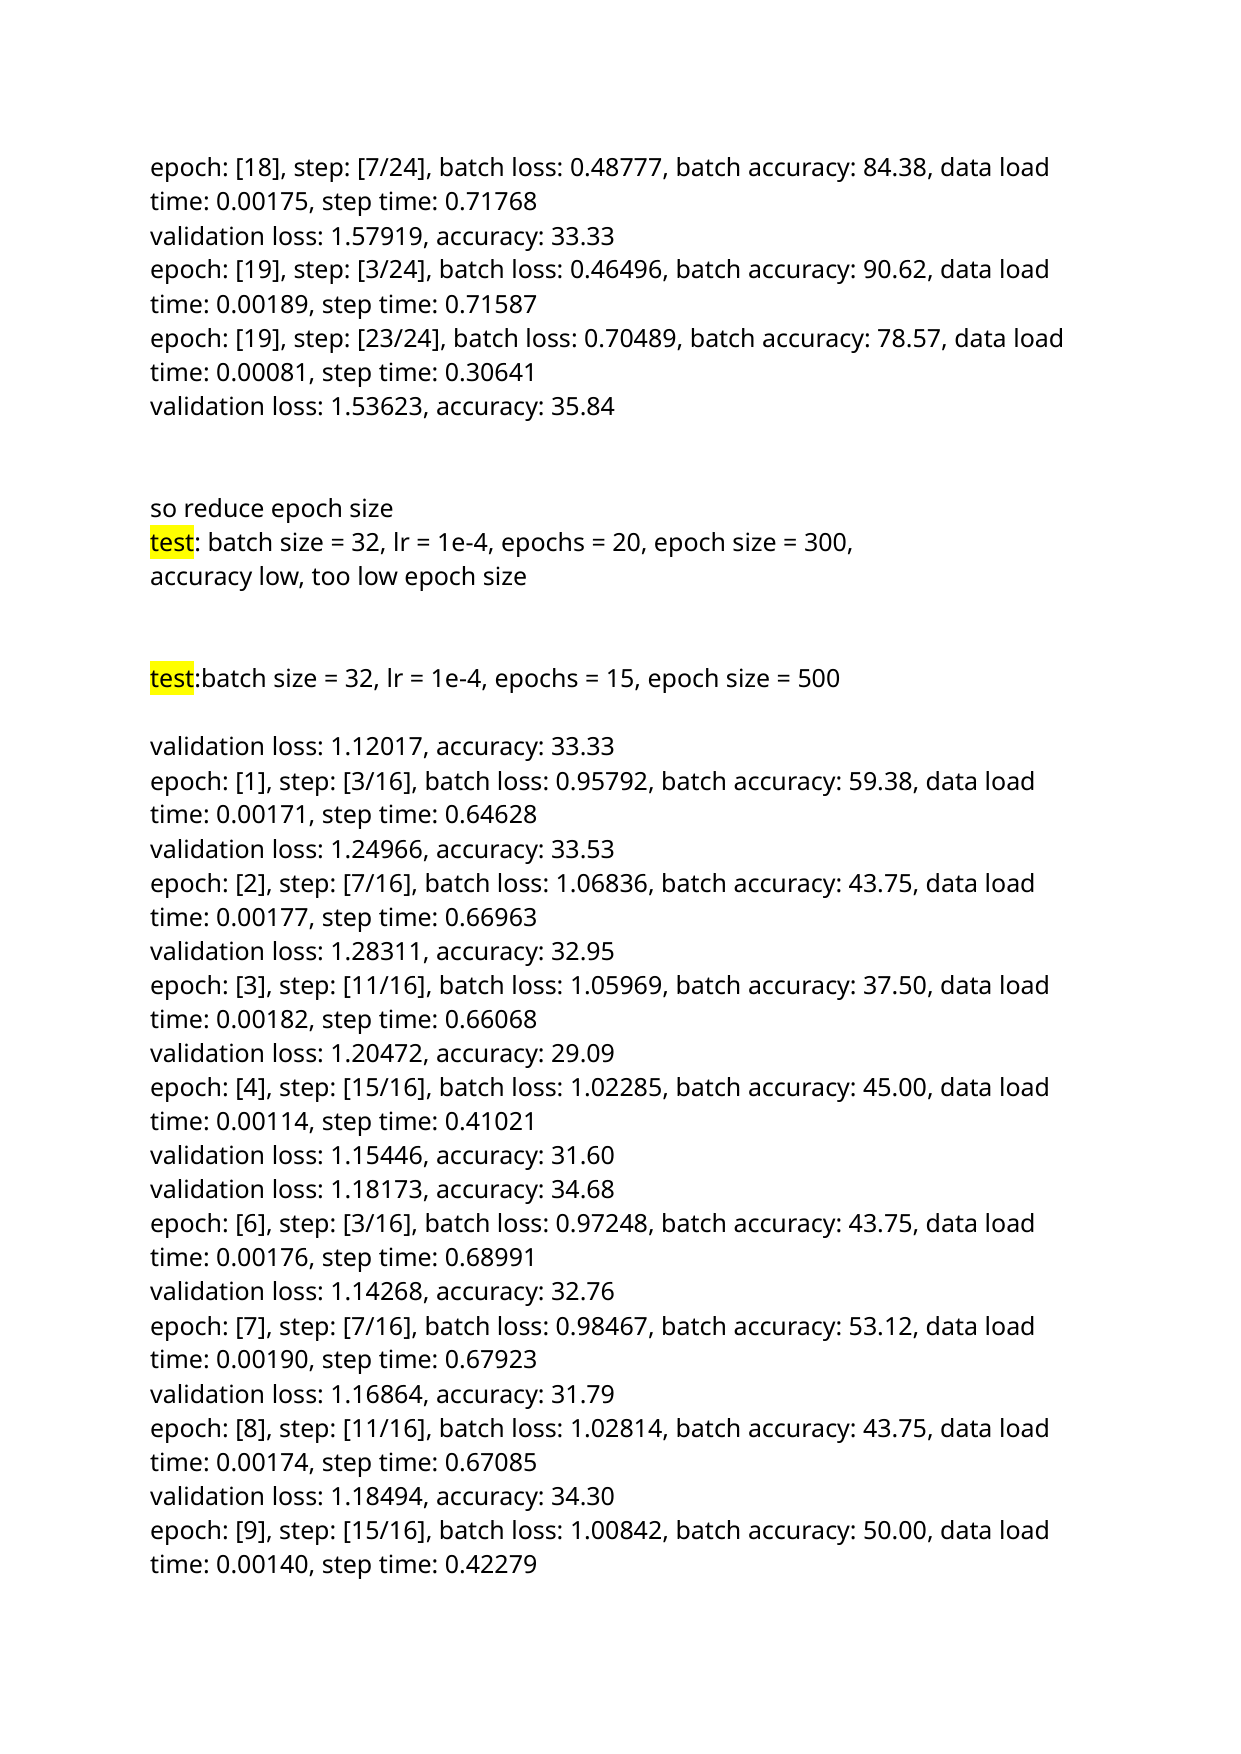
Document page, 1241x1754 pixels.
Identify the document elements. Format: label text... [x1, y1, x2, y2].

text test: batch size = 32, lr = 1e-4, epochs = 20, epoch size = 300, [150, 525, 1090, 559]
text accuracy low, too low epoch size [150, 559, 1090, 593]
text epoch: [3], step: [11/16], batch loss: 1.05969, batch accuracy: 37.50, data load time: 0.00182, step time: 0.66068 [150, 967, 1090, 1036]
text validation loss: 1.14268, accuracy: 32.76 [150, 1274, 1090, 1308]
text validation loss: 1.18494, accuracy: 34.30 [150, 1478, 1090, 1512]
text epoch: [19], step: [3/24], batch loss: 0.46496, batch accuracy: 90.62, data load time: 0.00189, step time: 0.71587 [150, 252, 1090, 320]
text epoch: [2], step: [7/16], batch loss: 1.06836, batch accuracy: 43.75, data load time: 0.00177, step time: 0.66963 [150, 865, 1090, 933]
text test:batch size = 32, lr = 1e-4, epochs = 15, epoch size = 500 [150, 661, 1090, 695]
text validation loss: 1.16864, accuracy: 31.79 [150, 1376, 1090, 1410]
text validation loss: 1.15446, accuracy: 31.60 [150, 1138, 1090, 1172]
text epoch: [4], step: [15/16], batch loss: 1.02285, batch accuracy: 45.00, data load time: 0.00114, step time: 0.41021 [150, 1070, 1090, 1138]
text epoch: [1], step: [3/16], batch loss: 0.95792, batch accuracy: 59.38, data load time: 0.00171, step time: 0.64628 [150, 763, 1090, 831]
text epoch: [19], step: [23/24], batch loss: 0.70489, batch accuracy: 78.57, data load time: 0.00081, step time: 0.30641 [150, 320, 1090, 388]
text epoch: [8], step: [11/16], batch loss: 1.02814, batch accuracy: 43.75, data load time: 0.00174, step time: 0.67085 [150, 1410, 1090, 1478]
text so reduce epoch size [150, 491, 1090, 525]
text validation loss: 1.24966, accuracy: 33.53 [150, 831, 1090, 865]
text validation loss: 1.28311, accuracy: 32.95 [150, 933, 1090, 967]
text epoch: [7], step: [7/16], batch loss: 0.98467, batch accuracy: 53.12, data load time: 0.00190, step time: 0.67923 [150, 1308, 1090, 1376]
text validation loss: 1.20472, accuracy: 29.09 [150, 1036, 1090, 1070]
text epoch: [9], step: [15/16], batch loss: 1.00842, batch accuracy: 50.00, data load time: 0.00140, step time: 0.42279 [150, 1512, 1090, 1581]
text epoch: [18], step: [7/24], batch loss: 0.48777, batch accuracy: 84.38, data load time: 0.00175, step time: 0.71768 [150, 150, 1090, 218]
text validation loss: 1.18173, accuracy: 34.68 [150, 1172, 1090, 1206]
text validation loss: 1.57919, accuracy: 33.33 [150, 218, 1090, 252]
text validation loss: 1.12017, accuracy: 33.33 [150, 729, 1090, 763]
text validation loss: 1.53623, accuracy: 35.84 [150, 388, 1090, 422]
text epoch: [6], step: [3/16], batch loss: 0.97248, batch accuracy: 43.75, data load time: 0.00176, step time: 0.68991 [150, 1206, 1090, 1274]
